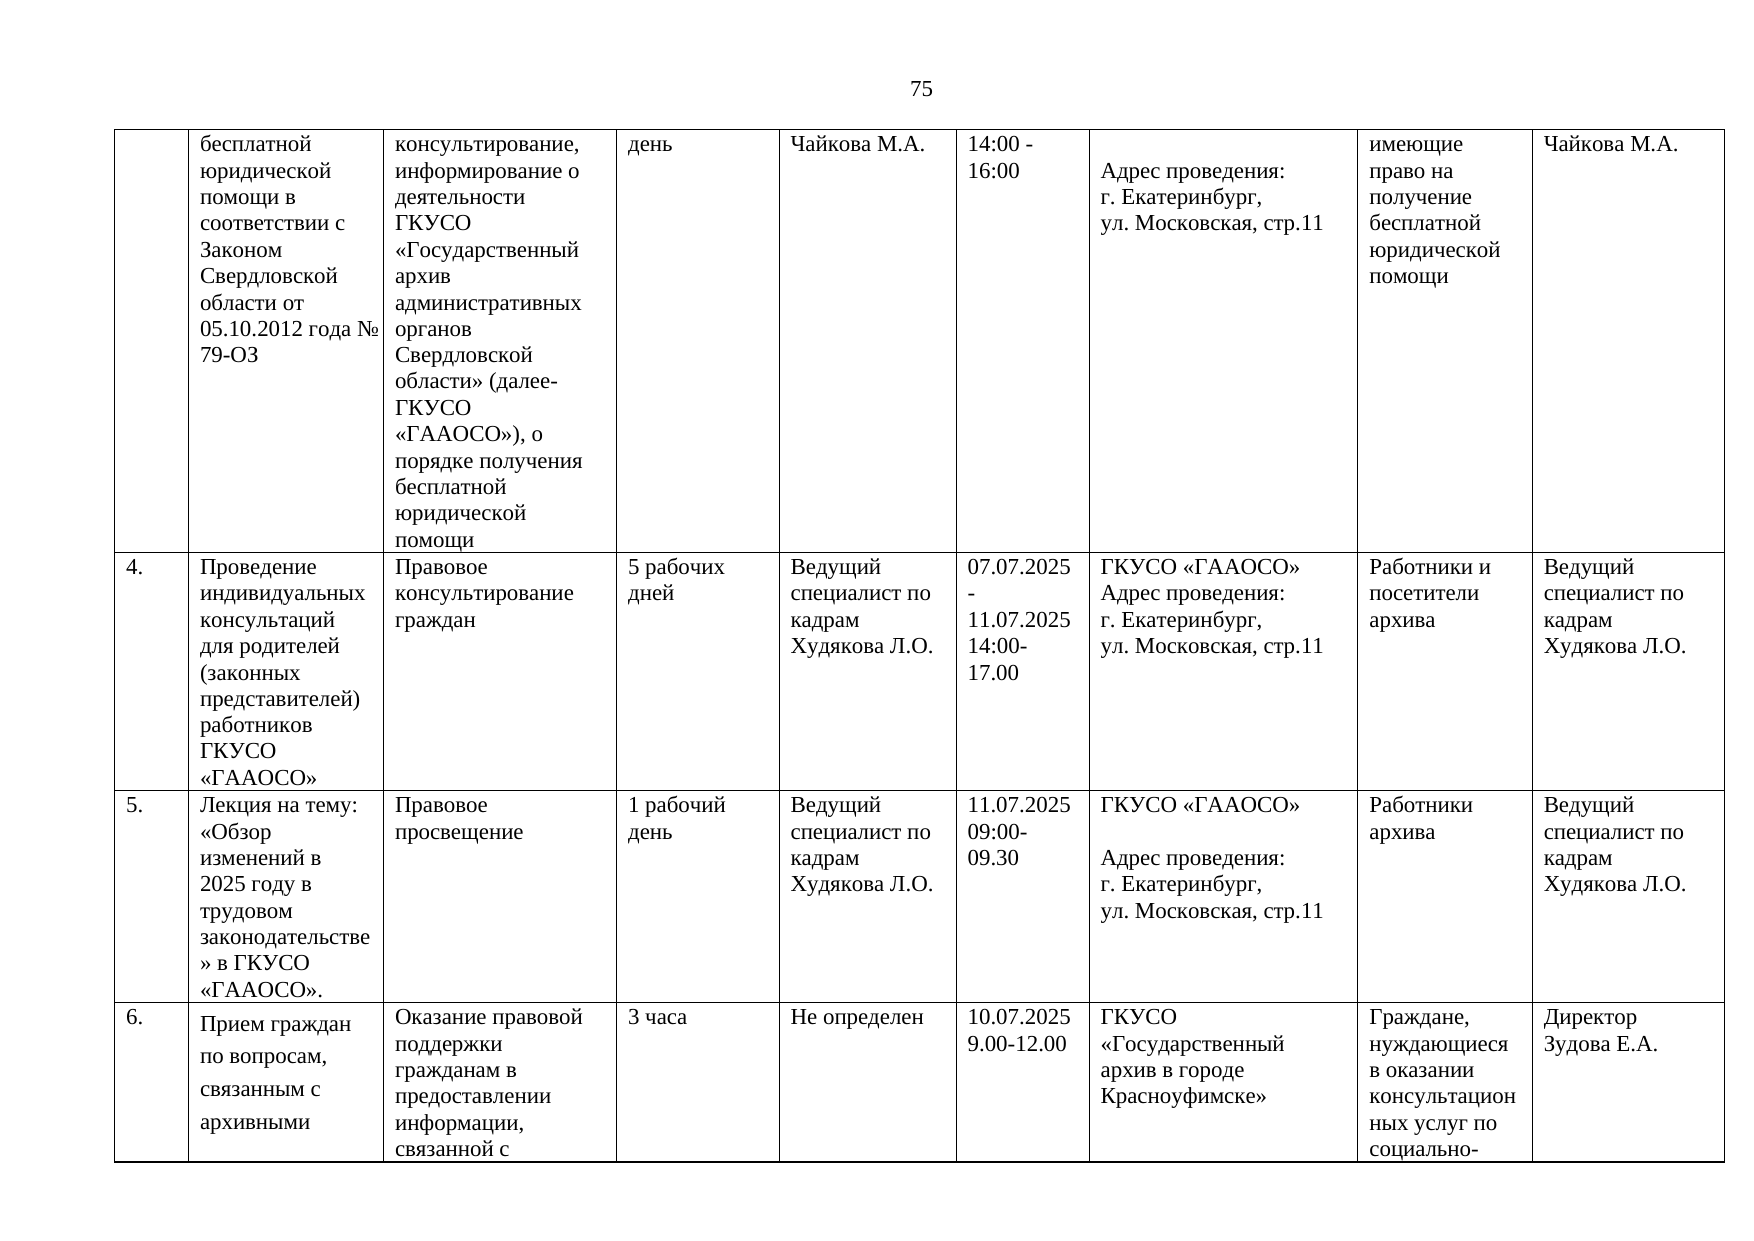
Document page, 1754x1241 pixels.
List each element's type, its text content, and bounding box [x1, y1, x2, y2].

table_cell бесплатной юридической помощи в соответствии с Законом Свердловской области от 05.10.2012 года № 79-ОЗ [189, 130, 383, 552]
table_cell 5. [115, 791, 188, 1002]
table_cell Чайкова М.А. [780, 130, 956, 552]
table_cell 14:00 -16:00 [957, 130, 1089, 552]
table_cell Граждане, нуждающиеся в оказании консультационных услуг по социально- [1358, 1003, 1532, 1161]
table_cell Адрес проведения: г. Екатеринбург, ул. Московская, стр.11 [1090, 130, 1357, 552]
table_cell Ведущий специалист по кадрам Худякова Л.О. [1533, 791, 1724, 1002]
table_cell Работники и посетители архива [1358, 553, 1532, 790]
table_cell ГКУСО «ГААОСО» Адрес проведения: г. Екатеринбург, ул. Московская, стр.11 [1090, 553, 1357, 790]
table_cell 6. [115, 1003, 188, 1161]
table_cell Чайкова М.А. [1533, 130, 1724, 552]
table_cell Ведущий специалист по кадрам Худякова Л.О. [780, 791, 956, 1002]
table_cell [115, 130, 188, 552]
table_cell Директор Зудова Е.А. [1533, 1003, 1724, 1161]
table_cell Оказание правовой поддержки гражданам в предоставлении информации, связанной с [384, 1003, 616, 1161]
table_cell 07.07.2025-11.07.2025 14:00- 17.00 [957, 553, 1089, 790]
table_cell 10.07.2025 9.00-12.00 [957, 1003, 1089, 1161]
table_cell 11.07.2025 09:00- 09.30 [957, 791, 1089, 1002]
table_cell 5 рабочих дней [617, 553, 779, 790]
table_cell 1 рабочий день [617, 791, 779, 1002]
table_cell Правовое консультирование граждан [384, 553, 616, 790]
table_cell день [617, 130, 779, 552]
table_cell консультирование, информирование о деятельности ГКУСО «Государственный архив административных органов Свердловской области» (далее- ГКУСО «ГААОСО»), о порядке получения бесплатной юридической помощи [384, 130, 616, 552]
table_cell 3 часа [617, 1003, 779, 1161]
table_cell Не определен [780, 1003, 956, 1161]
table_cell Правовое просвещение [384, 791, 616, 1002]
table_cell Лекция на тему: «Обзор изменений в 2025 году в трудовом законодательстве» в ГКУСО «ГААОСО». [189, 791, 383, 1002]
table_cell Ведущий специалист по кадрам Худякова Л.О. [1533, 553, 1724, 790]
table_cell Работники архива [1358, 791, 1532, 1002]
table_cell ГКУСО «ГААОСО» Адрес проведения: г. Екатеринбург, ул. Московская, стр.11 [1090, 791, 1357, 1002]
table_cell Прием граждан по вопросам, связанным с архивными [189, 1003, 383, 1161]
table_cell имеющие право на получение бесплатной юридической помощи [1358, 130, 1532, 552]
table_cell 4. [115, 553, 188, 790]
table_cell Ведущий специалист по кадрам Худякова Л.О. [780, 553, 956, 790]
table_cell Проведение индивидуальных консультаций для родителей (законных представителей) работников ГКУСО «ГААОСО» [189, 553, 383, 790]
table_cell ГКУСО «Государственный архив в городе Красноуфимске» [1090, 1003, 1357, 1161]
